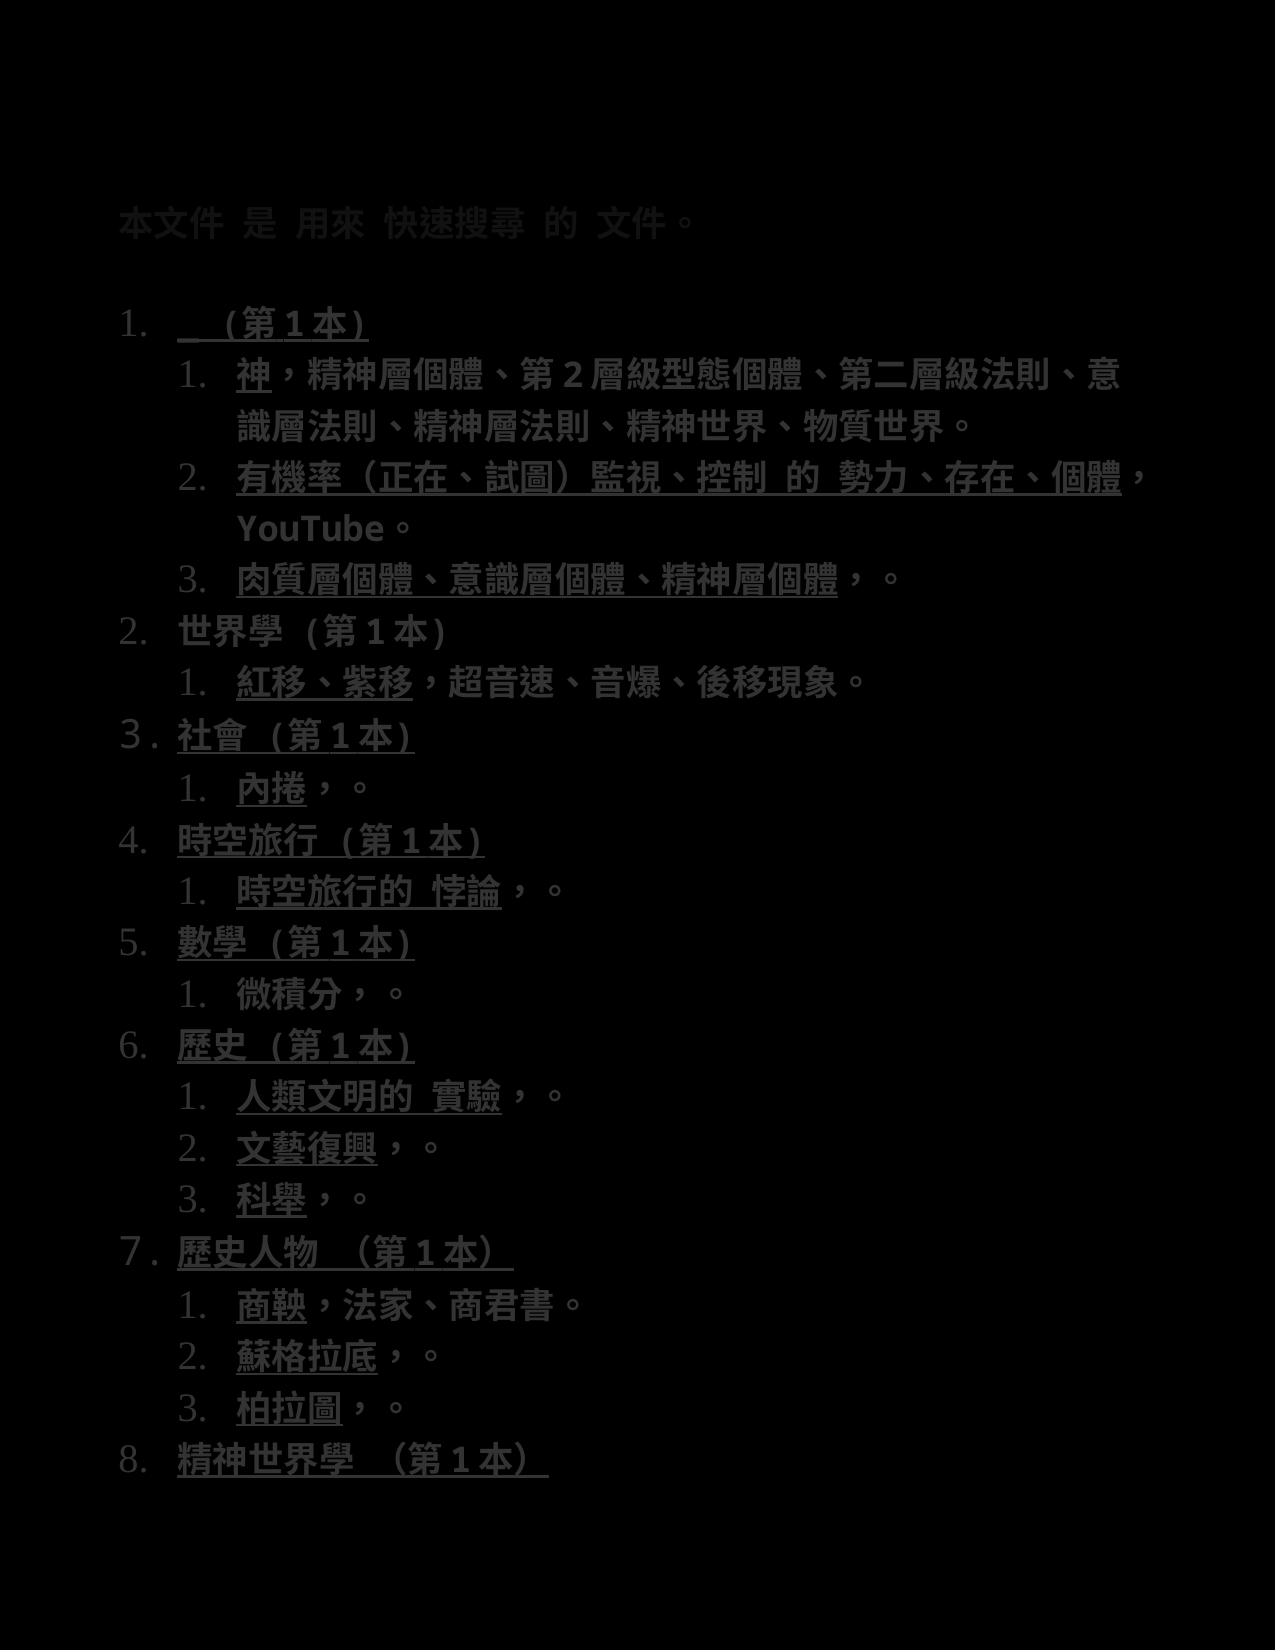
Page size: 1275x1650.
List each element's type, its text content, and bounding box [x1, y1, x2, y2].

list 數學 (第1本) [118, 915, 1157, 966]
list 時空旅行的 悖論，。 [177, 863, 1157, 915]
list 內捲，。 [177, 761, 1157, 812]
list 文藝復興，。 [177, 1120, 1157, 1171]
list 柏拉圖，。 [177, 1380, 1157, 1431]
list _ (第1本) [118, 295, 1157, 347]
list 時空旅行 (第1本) [118, 812, 1157, 863]
list 歷史人物 （第1本） [118, 1222, 1157, 1277]
list 科舉，。 [177, 1171, 1157, 1222]
text 本文件 是 用來 快速搜尋 的 文件。 [118, 196, 1157, 247]
list 商鞅，法家、商君書。 [177, 1277, 1157, 1329]
list 人類文明的 實驗，。 [177, 1069, 1157, 1120]
list 紅移、紫移，超音速、音爆、後移現象。 [177, 654, 1157, 706]
list 蘇格拉底，。 [177, 1329, 1157, 1380]
list 神，精神層個體、第2層級型態個體、第二層級法則、意識層法則、精神層法則、精神世界、物質世界。 [177, 347, 1157, 449]
list 社會 (第1本) [118, 706, 1157, 761]
list 世界學 (第1本) [118, 603, 1157, 654]
list 精神世界學 （第1本） [118, 1431, 1157, 1483]
list 歷史 (第1本) [118, 1017, 1157, 1069]
list 微積分，。 [177, 966, 1157, 1017]
list 有機率（正在、試圖）監視、控制 的 勢力、存在、個體，YouTube。 [177, 449, 1157, 552]
list 肉質層個體、意識層個體、精神層個體，。 [177, 552, 1157, 603]
